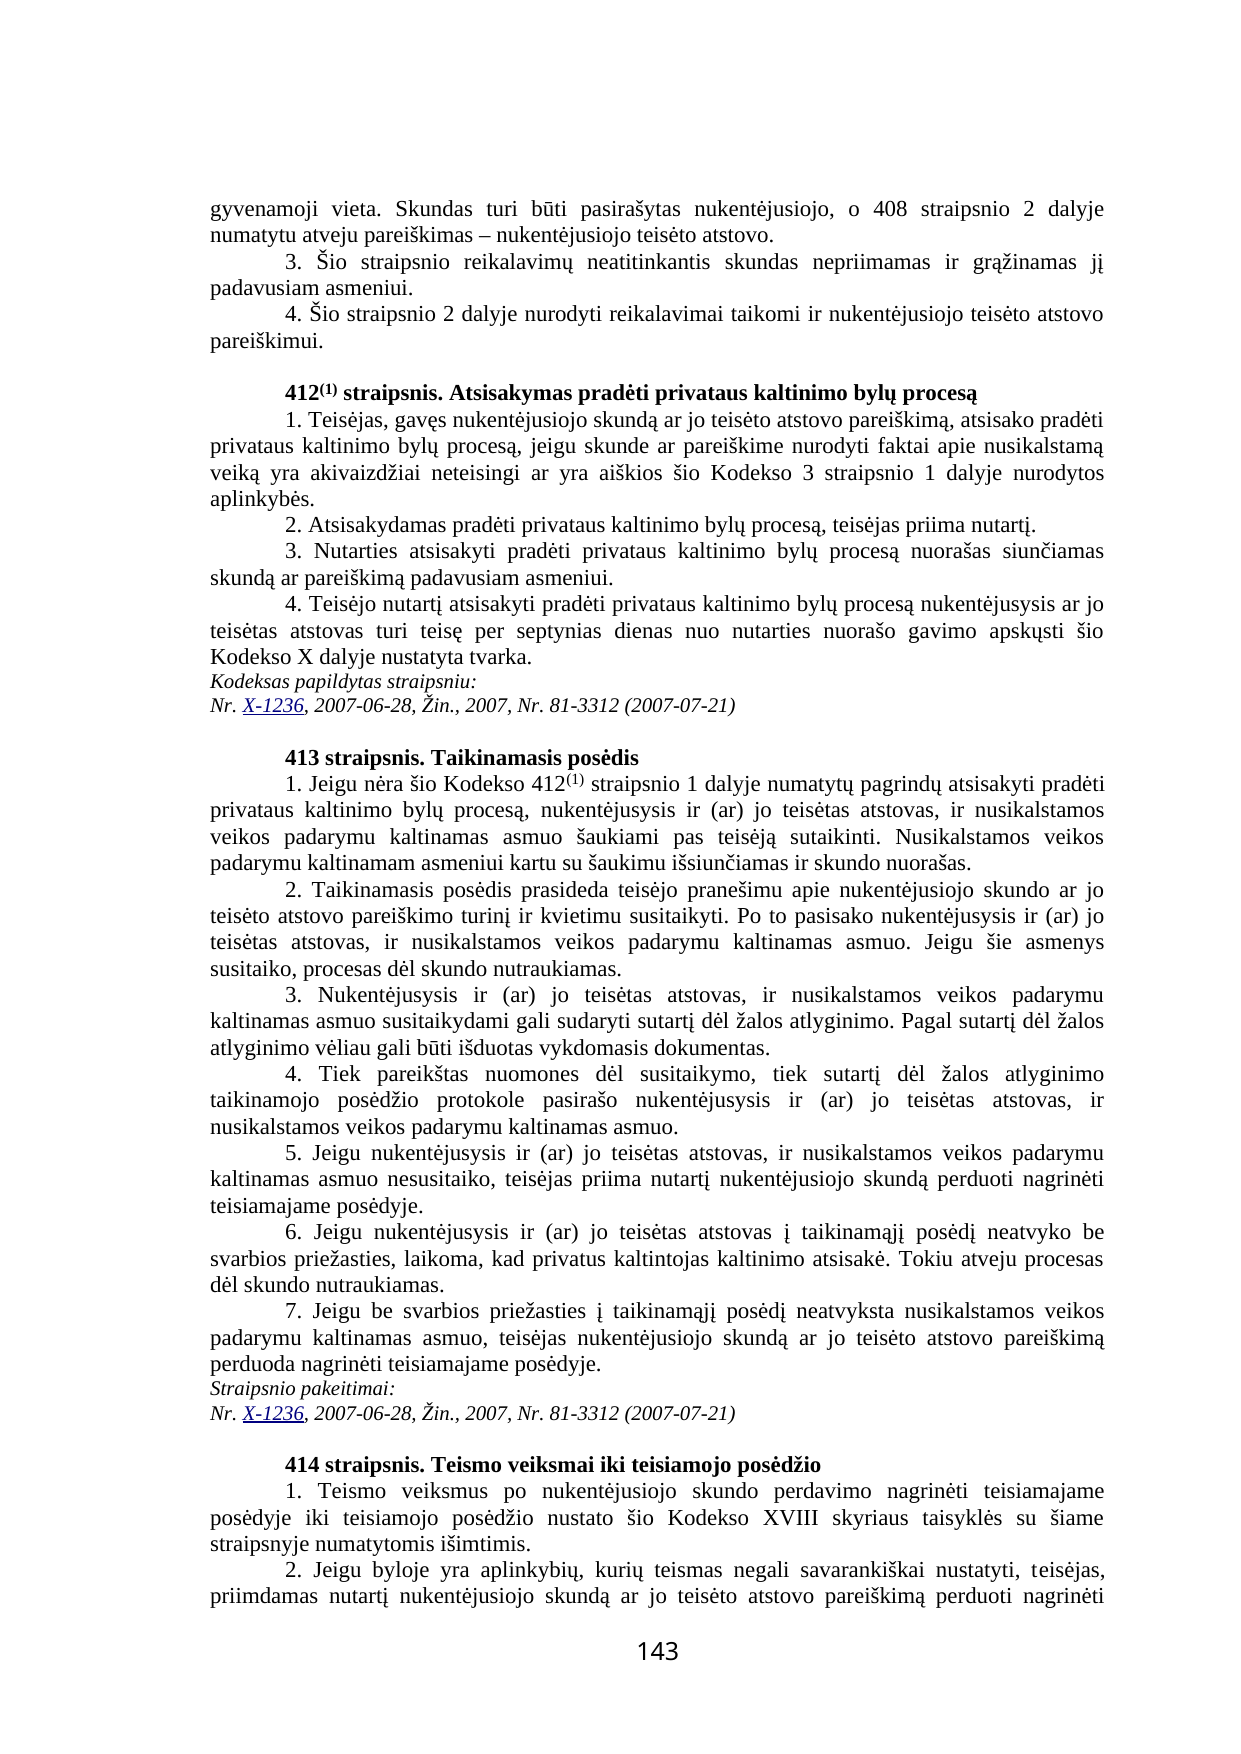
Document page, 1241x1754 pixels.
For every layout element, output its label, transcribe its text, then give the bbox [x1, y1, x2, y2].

text 3. Nukentėjusysis ir (ar) jo teisėtas atstovas, ir nusikalstamos veikos padarymu kaltinamas asmuo susitaikydami gali sudaryti sutartį dėl žalos atlyginimo. Pagal sutartį dėl žalos atlyginimo vėliau gali būti išduotas vykdomasis dokumentas. [210, 981, 1106, 1060]
text Nr. X-1236, 2007-06-28, Žin., 2007, Nr. 81-3312 (2007-07-21) [210, 693, 1106, 717]
text 3. Šio straipsnio reikalavimų neatitinkantis skundas nepriimamas ir grąžinamas jį padavusiam asmeniui. [210, 248, 1106, 300]
text 1. Teisėjas, gavęs nukentėjusiojo skundą ar jo teisėto atstovo pareiškimą, atsisako pradėti privataus kaltinimo bylų procesą, jeigu skunde ar pareiškime nurodyti faktai apie nusikalstamą veiką yra akivaizdžiai neteisingi ar yra aiškios šio Kodekso 3 straipsnio 1 dalyje nurodytos aplinkybės. [210, 406, 1106, 511]
text 5. Jeigu nukentėjusysis ir (ar) jo teisėtas atstovas, ir nusikalstamos veikos padarymu kaltinamas asmuo nesusitaiko, teisėjas priima nutartį nukentėjusiojo skundą perduoti nagrinėti teisiamajame posėdyje. [210, 1139, 1106, 1218]
text 4. Šio straipsnio 2 dalyje nurodyti reikalavimai taikomi ir nukentėjusiojo teisėto atstovo pareiškimui. [210, 300, 1106, 353]
text 1. Jeigu nėra šio Kodekso 412(1) straipsnio 1 dalyje numatytų pagrindų atsisakyti pradėti privataus kaltinimo bylų procesą, nukentėjusysis ir (ar) jo teisėtas atstovas, ir nusikalstamos veikos padarymu kaltinamas asmuo šaukiami pas teisėją sutaikinti. Nusikalstamos veikos padarymu kaltinamam asmeniui kartu su šaukimu išsiunčiamas ir skundo nuorašas. [210, 770, 1106, 876]
text 7. Jeigu be svarbios priežasties į taikinamąjį posėdį neatvyksta nusikalstamos veikos padarymu kaltinamas asmuo, teisėjas nukentėjusiojo skundą ar jo teisėto atstovo pareiškimą perduoda nagrinėti teisiamajame posėdyje. [210, 1297, 1106, 1376]
text Kodeksas papildytas straipsniu: [210, 669, 1106, 693]
text 6. Jeigu nukentėjusysis ir (ar) jo teisėtas atstovas į taikinamąjį posėdį neatvyko be svarbios priežasties, laikoma, kad privatus kaltintojas kaltinimo atsisakė. Tokiu atveju procesas dėl skundo nutraukiamas. [210, 1218, 1106, 1297]
text 414 straipsnis. Teismo veiksmai iki teisiamojo posėdžio [210, 1451, 1106, 1477]
text 3. Nutarties atsisakyti pradėti privataus kaltinimo bylų procesą nuorašas siunčiamas skundą ar pareiškimą padavusiam asmeniui. [210, 538, 1106, 590]
text Nr. X-1236, 2007-06-28, Žin., 2007, Nr. 81-3312 (2007-07-21) [210, 1400, 1106, 1424]
text 4. Tiek pareikštas nuomones dėl susitaikymo, tiek sutartį dėl žalos atlyginimo taikinamojo posėdžio protokole pasirašo nukentėjusysis ir (ar) jo teisėtas atstovas, ir nusikalstamos veikos padarymu kaltinamas asmuo. [210, 1060, 1106, 1139]
text 2. Atsisakydamas pradėti privataus kaltinimo bylų procesą, teisėjas priima nutartį. [210, 511, 1106, 538]
text 2. Taikinamasis posėdis prasideda teisėjo pranešimu apie nukentėjusiojo skundo ar jo teisėto atstovo pareiškimo turinį ir kvietimu susitaikyti. Po to pasisako nukentėjusysis ir (ar) jo teisėtas atstovas, ir nusikalstamos veikos padarymu kaltinamas asmuo. Jeigu šie asmenys susitaiko, procesas dėl skundo nutraukiamas. [210, 876, 1106, 981]
text 412(1) straipsnis. Atsisakymas pradėti privataus kaltinimo bylų procesą [210, 379, 1106, 406]
text Straipsnio pakeitimai: [210, 1376, 1106, 1400]
text 413 straipsnis. Taikinamasis posėdis [210, 744, 1106, 770]
text 1. Teismo veiksmus po nukentėjusiojo skundo perdavimo nagrinėti teisiamajame posėdyje iki teisiamojo posėdžio nustato šio Kodekso XVIII skyriaus taisyklės su šiame straipsnyje numatytomis išimtimis. [210, 1477, 1106, 1556]
text 2. Jeigu byloje yra aplinkybių, kurių teismas negali savarankiškai nustatyti, teisėjas, priimdamas nutartį nukentėjusiojo skundą ar jo teisėto atstovo pareiškimą perduoti nagrinėti [210, 1556, 1106, 1609]
text gyvenamoji vieta. Skundas turi būti pasirašytas nukentėjusiojo, o 408 straipsnio 2 dalyje numatytu atveju pareiškimas – nukentėjusiojo teisėto atstovo. [210, 195, 1106, 248]
text 4. Teisėjo nutartį atsisakyti pradėti privataus kaltinimo bylų procesą nukentėjusysis ar jo teisėtas atstovas turi teisę per septynias dienas nuo nutarties nuorašo gavimo apskųsti šio Kodekso X dalyje nustatyta tvarka. [210, 590, 1106, 669]
